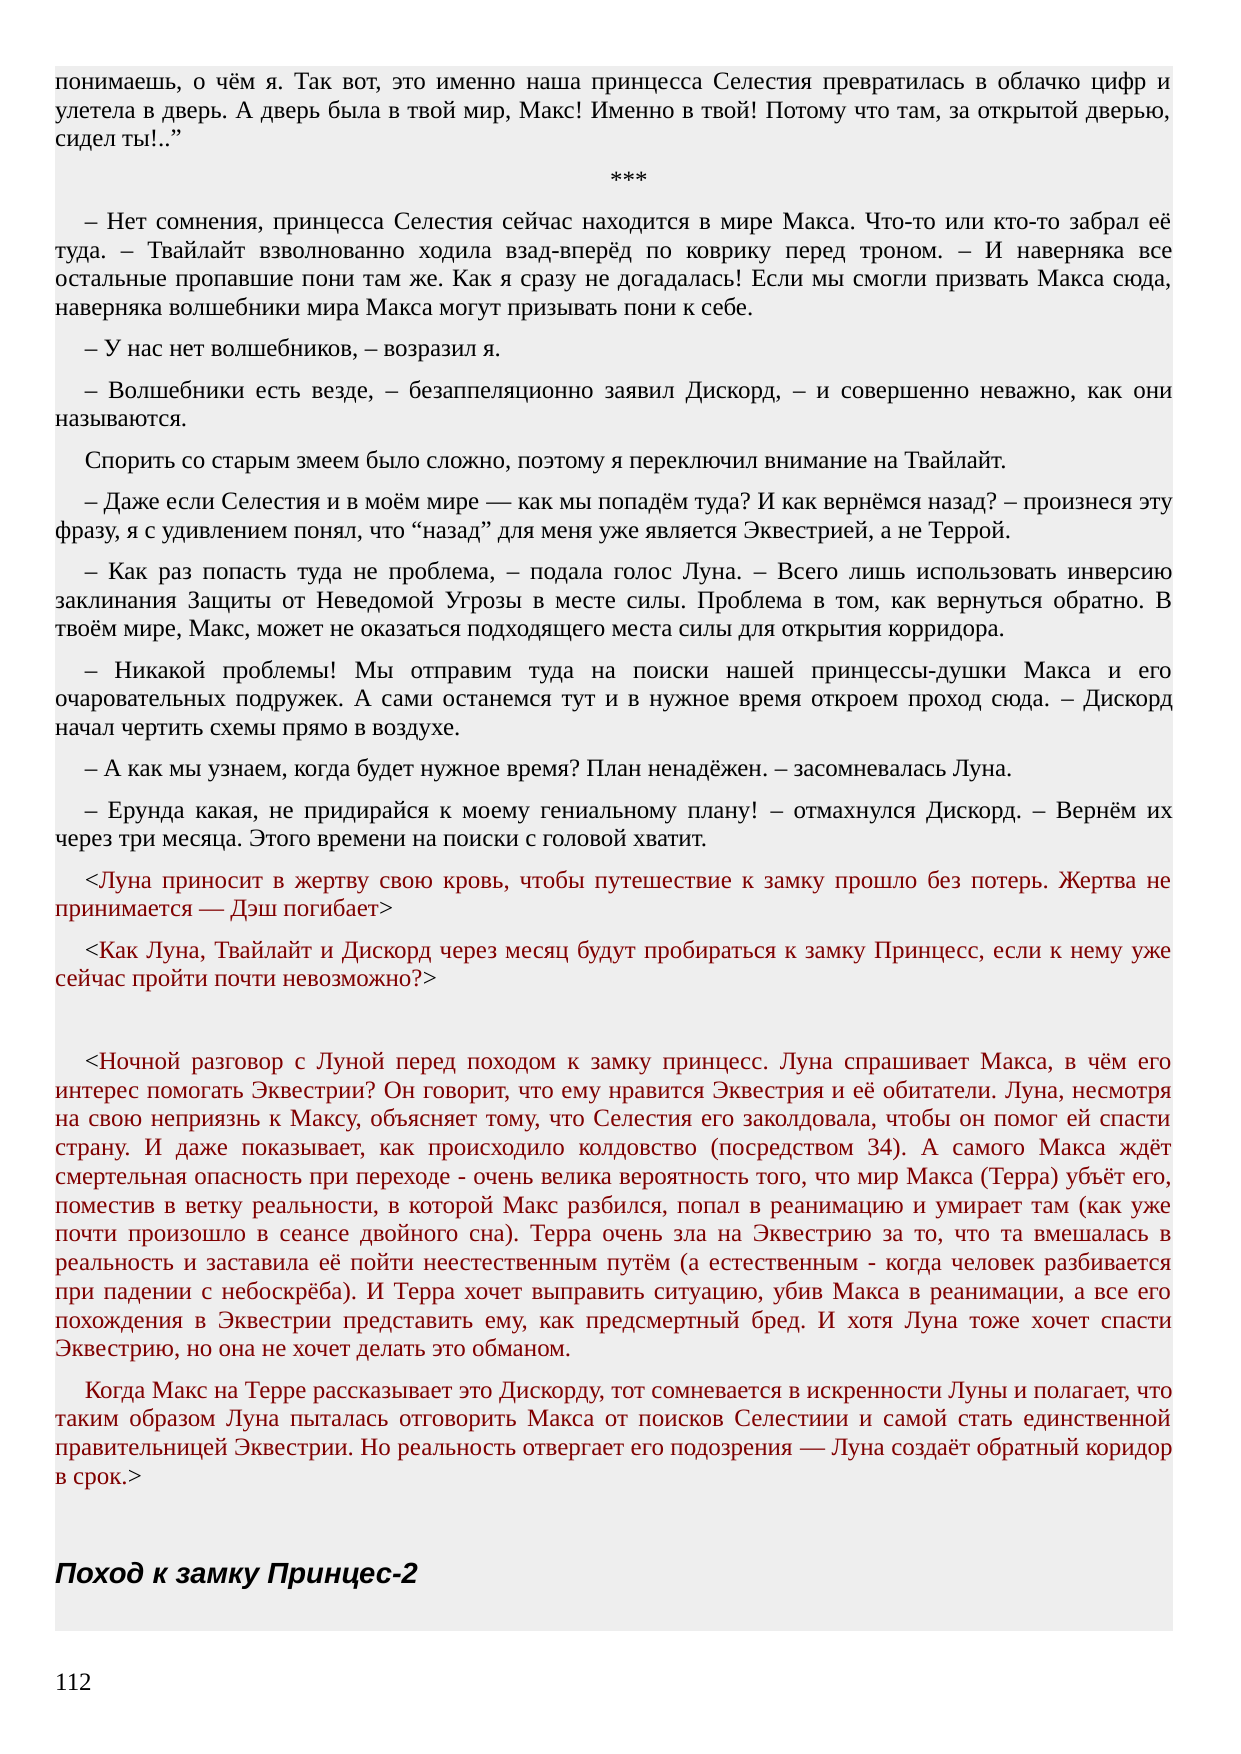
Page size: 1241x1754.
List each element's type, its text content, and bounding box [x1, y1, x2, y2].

text – Даже если Селестия и в моём мире — как мы попадём туда? И как вернёмся назад? – произнеся эту фразу, я с удивлением понял, что “назад” для меня уже является Эквестрией, а не Террой. [55, 486, 1173, 543]
text – А как мы узнаем, когда будет нужное время? План ненадёжен. – засомневалась Луна. [55, 753, 1173, 782]
text – Ерунда какая, не придирайся к моему гениальному плану! – отмахнулся Дискорд. – Вернём их через три месяца. Этого времени на поиски с головой хватит. [55, 795, 1173, 852]
text – Как раз попасть туда не проблема, – подала голос Луна. – Всего лишь использовать инверсию заклинания Защиты от Неведомой Угрозы в месте силы. Проблема в том, как вернуться обратно. В твоём мире, Макс, может не оказаться подходящего места силы для открытия корридора. [55, 556, 1173, 642]
text Когда Макс на Терре рассказывает это Дискорду, тот сомневается в искренности Луны и полагает, что таким образом Луна пыталась отговорить Макса от поисков Селестиии и самой стать единственной правительницей Эквестрии. Но реальность отвергает его подозрения — Луна создаёт обратный коридор в срок.> [55, 1375, 1173, 1490]
subtitle Поход к замку Принцес-2 [55, 1556, 1173, 1589]
text – У нас нет волшебников, – возразил я. [55, 333, 1173, 362]
text – Никакой проблемы! Мы отправим туда на поиски нашей принцессы-душки Макса и его очаровательных подружек. А сами останемся тут и в нужное время откроем проход сюда. – Дискорд начал чертить схемы прямо в воздухе. [55, 655, 1173, 741]
text <Ночной разговор с Луной перед походом к замку принцесс. Луна спрашивает Макса, в чём его интерес помогать Эквестрии? Он говорит, что ему нравится Эквестрия и её обитатели. Луна, несмотря на свою неприязнь к Максу, объясняет тому, что Селестия его заколдовала, чтобы он помог ей спасти страну. И даже показывает, как происходило колдовство (посредством 34). А самого Макса ждёт смертельная опасность при переходе - очень велика вероятность того, что мир Макса (Терра) убъёт его, поместив в ветку реальности, в которой Макс разбился, попал в реанимацию и умирает там (как уже почти произошло в сеансе двойного сна). Терра очень зла на Эквестрию за то, что та вмешалась в реальность и заставила её пойти неестественным путём (а естественным - когда человек разбивается при падении с небоскрёба). И Терра хочет выправить ситуацию, убив Макса в реанимации, а все его похождения в Эквестрии представить ему, как предсмертный бред. И хотя Луна тоже хочет спасти Эквестрию, но она не хочет делать это обманом. [55, 1046, 1173, 1362]
text – Волшебники есть везде, – безаппеляционно заявил Дискорд, – и совершенно неважно, как они называются. [55, 375, 1173, 432]
text – Нет сомнения, принцесса Селестия сейчас находится в мире Макса. Что-то или кто-то забрал её туда. – Твайлайт взволнованно ходила взад-вперёд по коврику перед троном. – И наверняка все остальные пропавшие пони там же. Как я сразу не догадалась! Если мы смогли призвать Макса сюда, наверняка волшебники мира Макса могут призывать пони к себе. [55, 206, 1173, 321]
text <Как Луна, Твайлайт и Дискорд через месяц будут пробираться к замку Принцесс, если к нему уже сейчас пройти почти невозможно?> [55, 935, 1173, 992]
text Спорить со старым змеем было сложно, поэтому я переключил внимание на Твайлайт. [55, 445, 1173, 473]
text *** [55, 165, 1173, 193]
text понимаешь, о чём я. Так вот, это именно наша принцесса Селестия превратилась в облачко цифр и улетела в дверь. А дверь была в твой мир, Макс! Именно в твой! Потому что там, за открытой дверью, сидел ты!..” [55, 66, 1173, 152]
text <Луна приносит в жертву свою кровь, чтобы путешествие к замку прошло без потерь. Жертва не принимается — Дэш погибает> [55, 865, 1173, 922]
